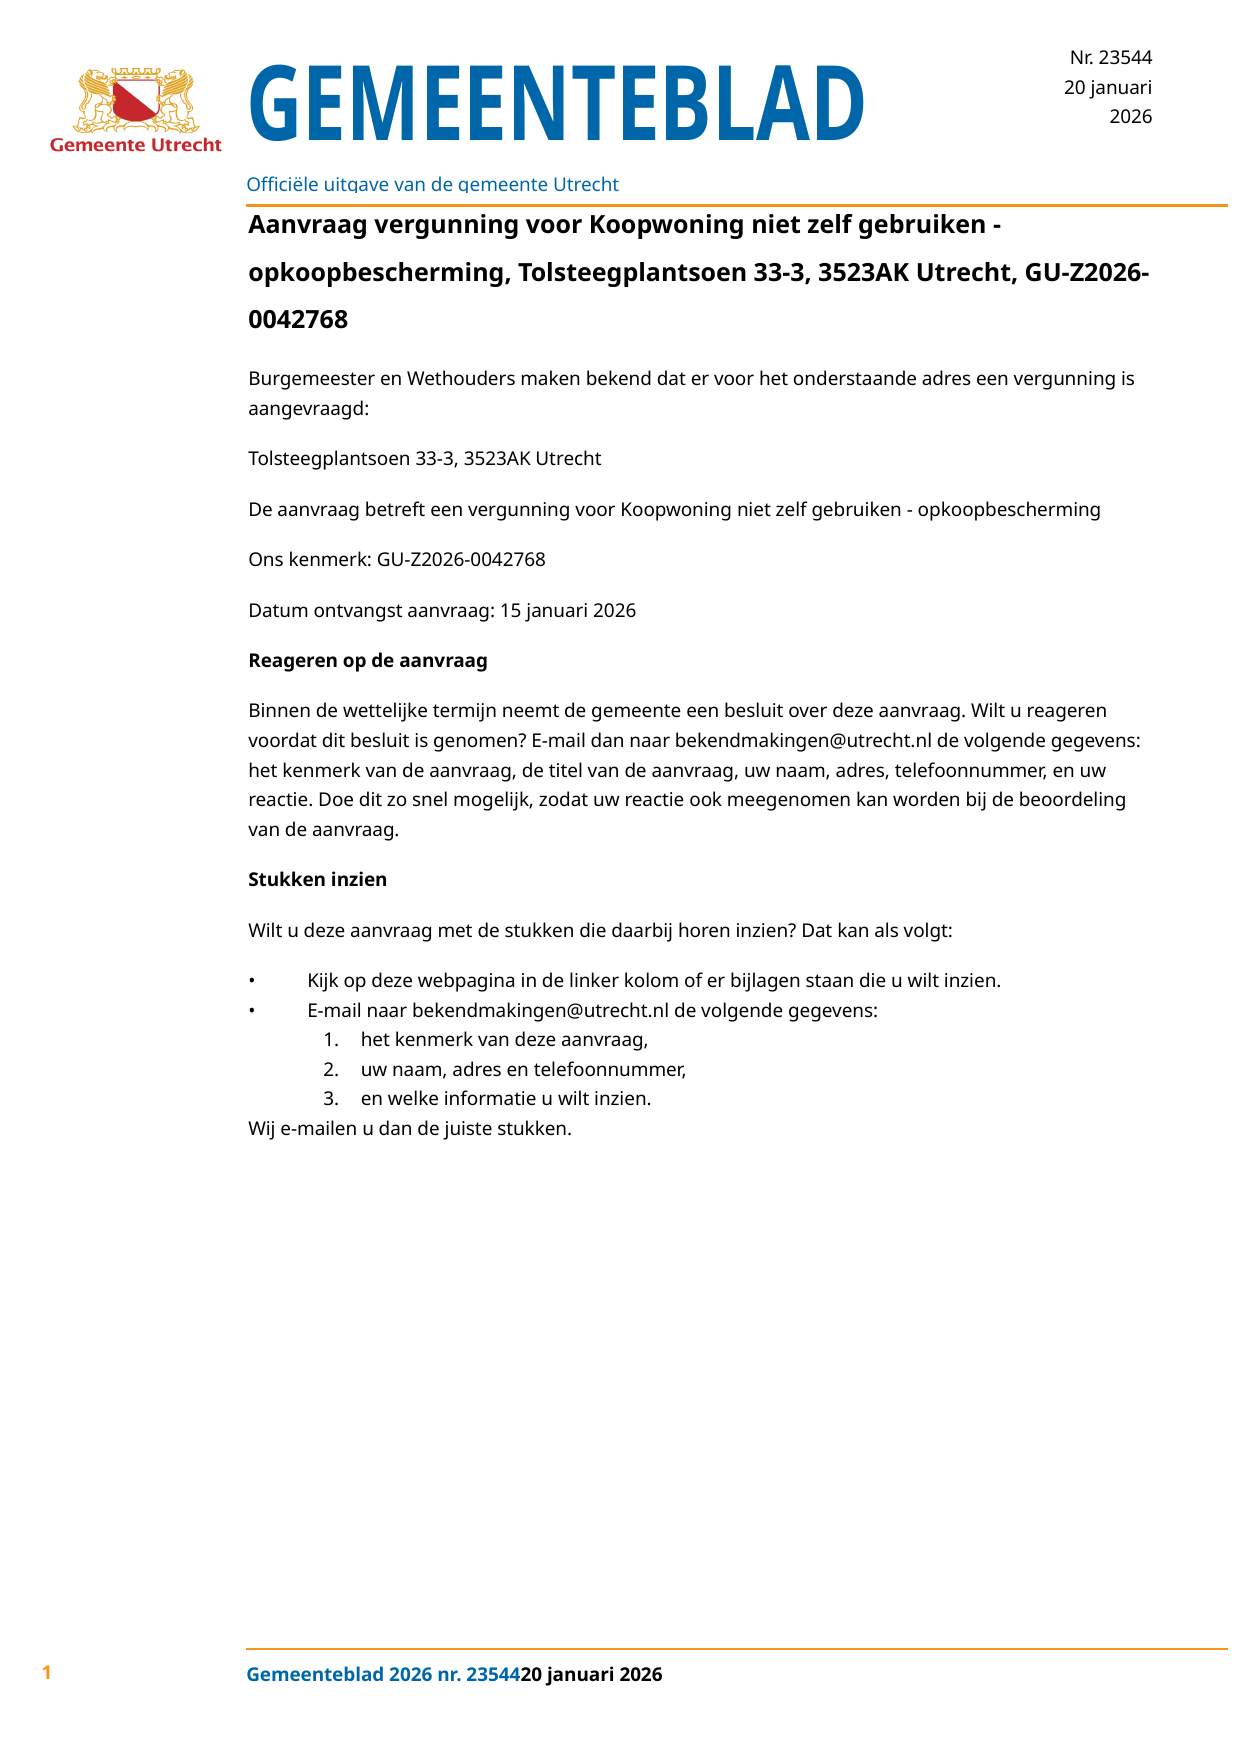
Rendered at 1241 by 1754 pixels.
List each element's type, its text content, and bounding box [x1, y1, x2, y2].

text Tolsteegplantsoen 33-3, 3523AK Utrecht [248, 446, 1152, 471]
picture [41, 47, 231, 172]
list uw naam, adres en telefoonnummer, [323, 1056, 1152, 1082]
text Reageren op de aanvraag [248, 647, 1152, 673]
text Ons kenmerk: GU-Z2026-0042768 [248, 546, 1152, 572]
list en welke informatie u wilt inzien. [323, 1086, 1152, 1111]
text Stukken inzien [248, 866, 1152, 892]
list Kijk op deze webpagina in de linker kolom of er bijlagen staan die u wilt inzien. [248, 967, 1152, 993]
text Aanvraag vergunning voor Koopwoning niet zelf gebruiken - opkoopbescherming, Tolsteegplantsoen 33-3, 3523AK Utrecht, GU-Z2026-0042768 [248, 207, 1152, 336]
text Binnen de wettelijke termijn neemt de gemeente een besluit over deze aanvraag. Wilt u reageren voordat dit besluit is genomen? E-mail dan naar bekendmakingen@utrecht.nl de volgende gegevens: het kenmerk van de aanvraag, de titel van de aanvraag, uw naam, adres, telefoonnummer, en uw reactie. Doe dit zo snel mogelijk, zodat uw reactie ook meegenomen kan worden bij de beoordeling van de aanvraag. [248, 698, 1152, 842]
list E-mail naar bekendmakingen@utrecht.nl de volgende gegevens: [248, 997, 1152, 1022]
list het kenmerk van deze aanvraag, [323, 1026, 1152, 1052]
text Burgemeester en Wethouders maken bekend dat er voor het onderstaande adres een vergunning is aangevraagd: [248, 366, 1152, 421]
text Wilt u deze aanvraag met de stukken die daarbij horen inzien? Dat kan als volgt: [248, 917, 1152, 942]
text Wij e-mailen u dan de juiste stukken. [248, 1115, 1152, 1141]
text Datum ontvangst aanvraag: 15 januari 2026 [248, 597, 1152, 622]
text De aanvraag betreft een vergunning voor Koopwoning niet zelf gebruiken - opkoopbescherming [248, 496, 1152, 522]
